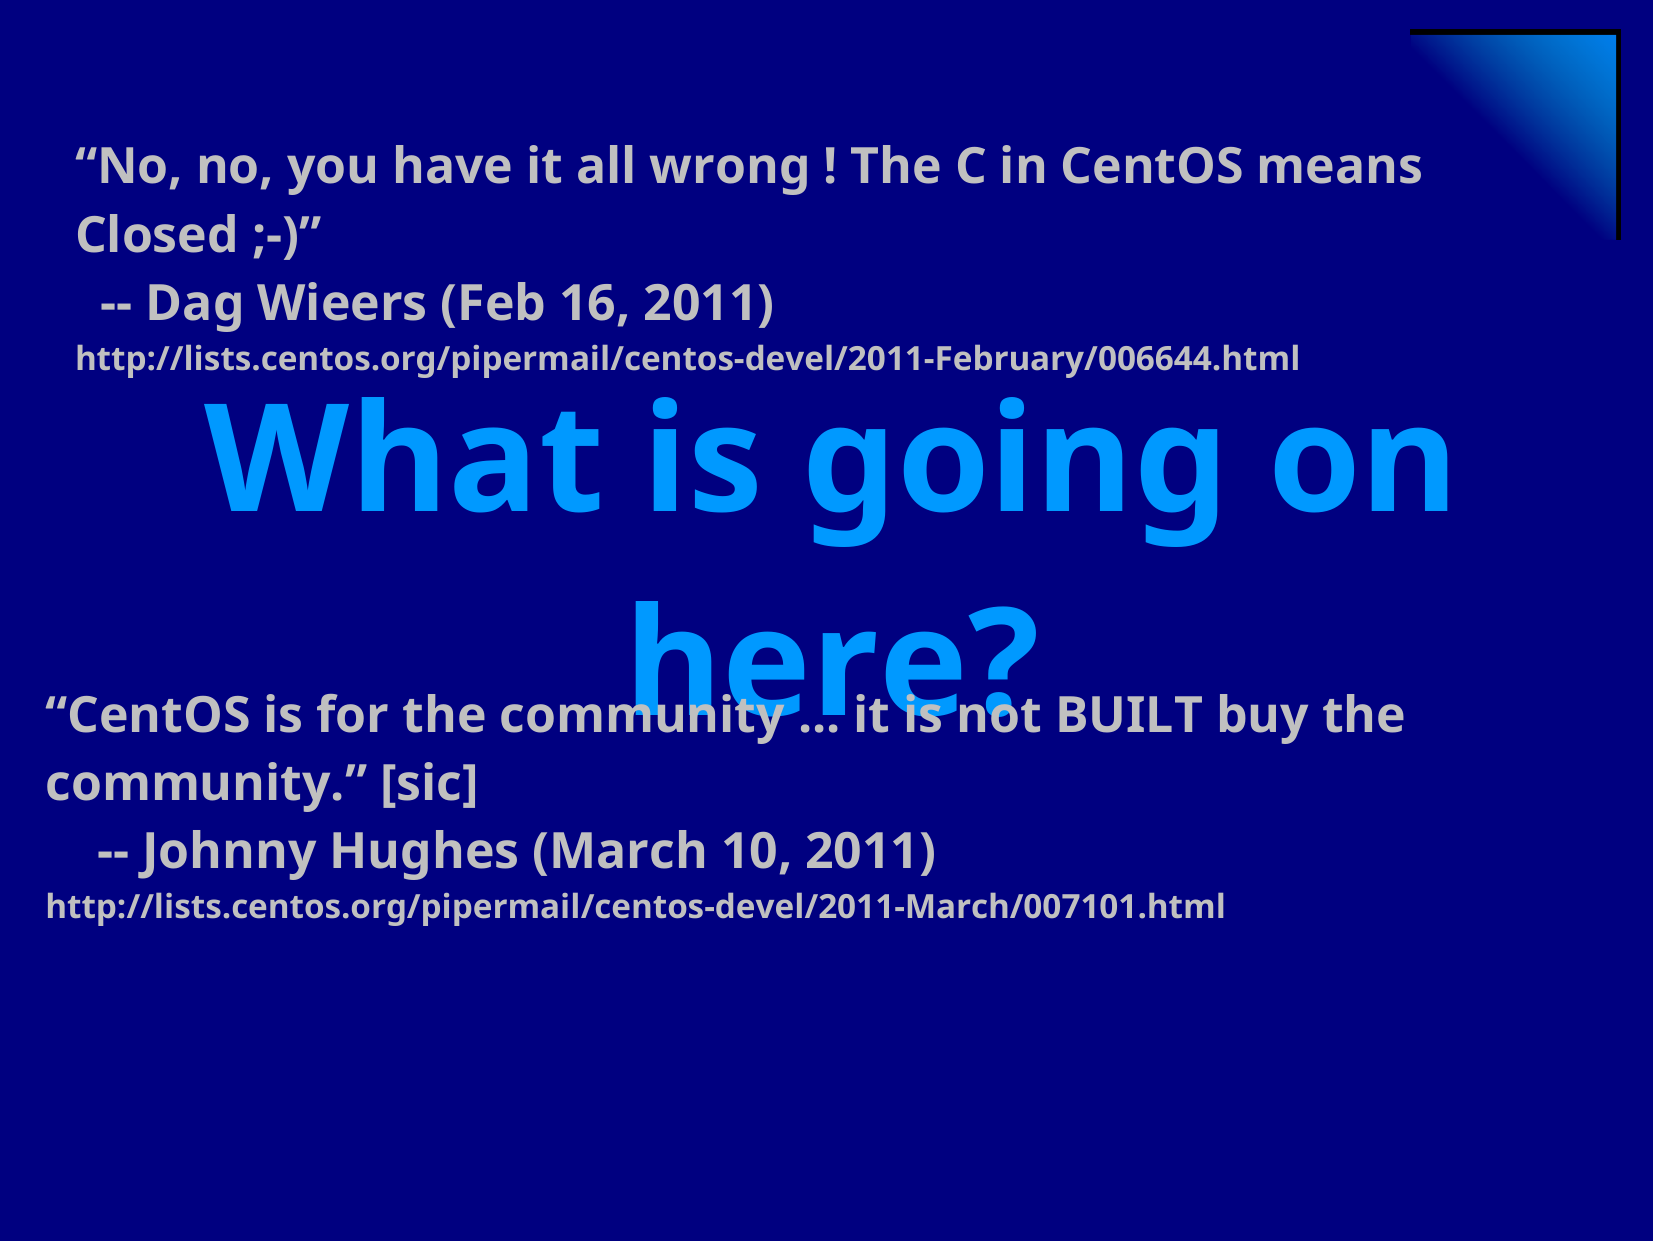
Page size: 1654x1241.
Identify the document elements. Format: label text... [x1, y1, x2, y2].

text_box “CentOS is for the community ... it is not BUILT buy the community.” [sic] -- Johnny Hughes (March 10, 2011) http://lists.centos.org/pipermail/centos-devel/2011-March/007101.html [45, 684, 1591, 923]
text_box What is going on here? [74, 458, 1590, 653]
text_box “No, no, you have it all wrong ! The C in CentOS means Closed ;-)” -- Dag Wieers (Feb 16, 2011) http://lists.centos.org/pipermail/centos-devel/2011-February/006644.html [74, 170, 1590, 409]
picture [1410, 29, 1621, 241]
